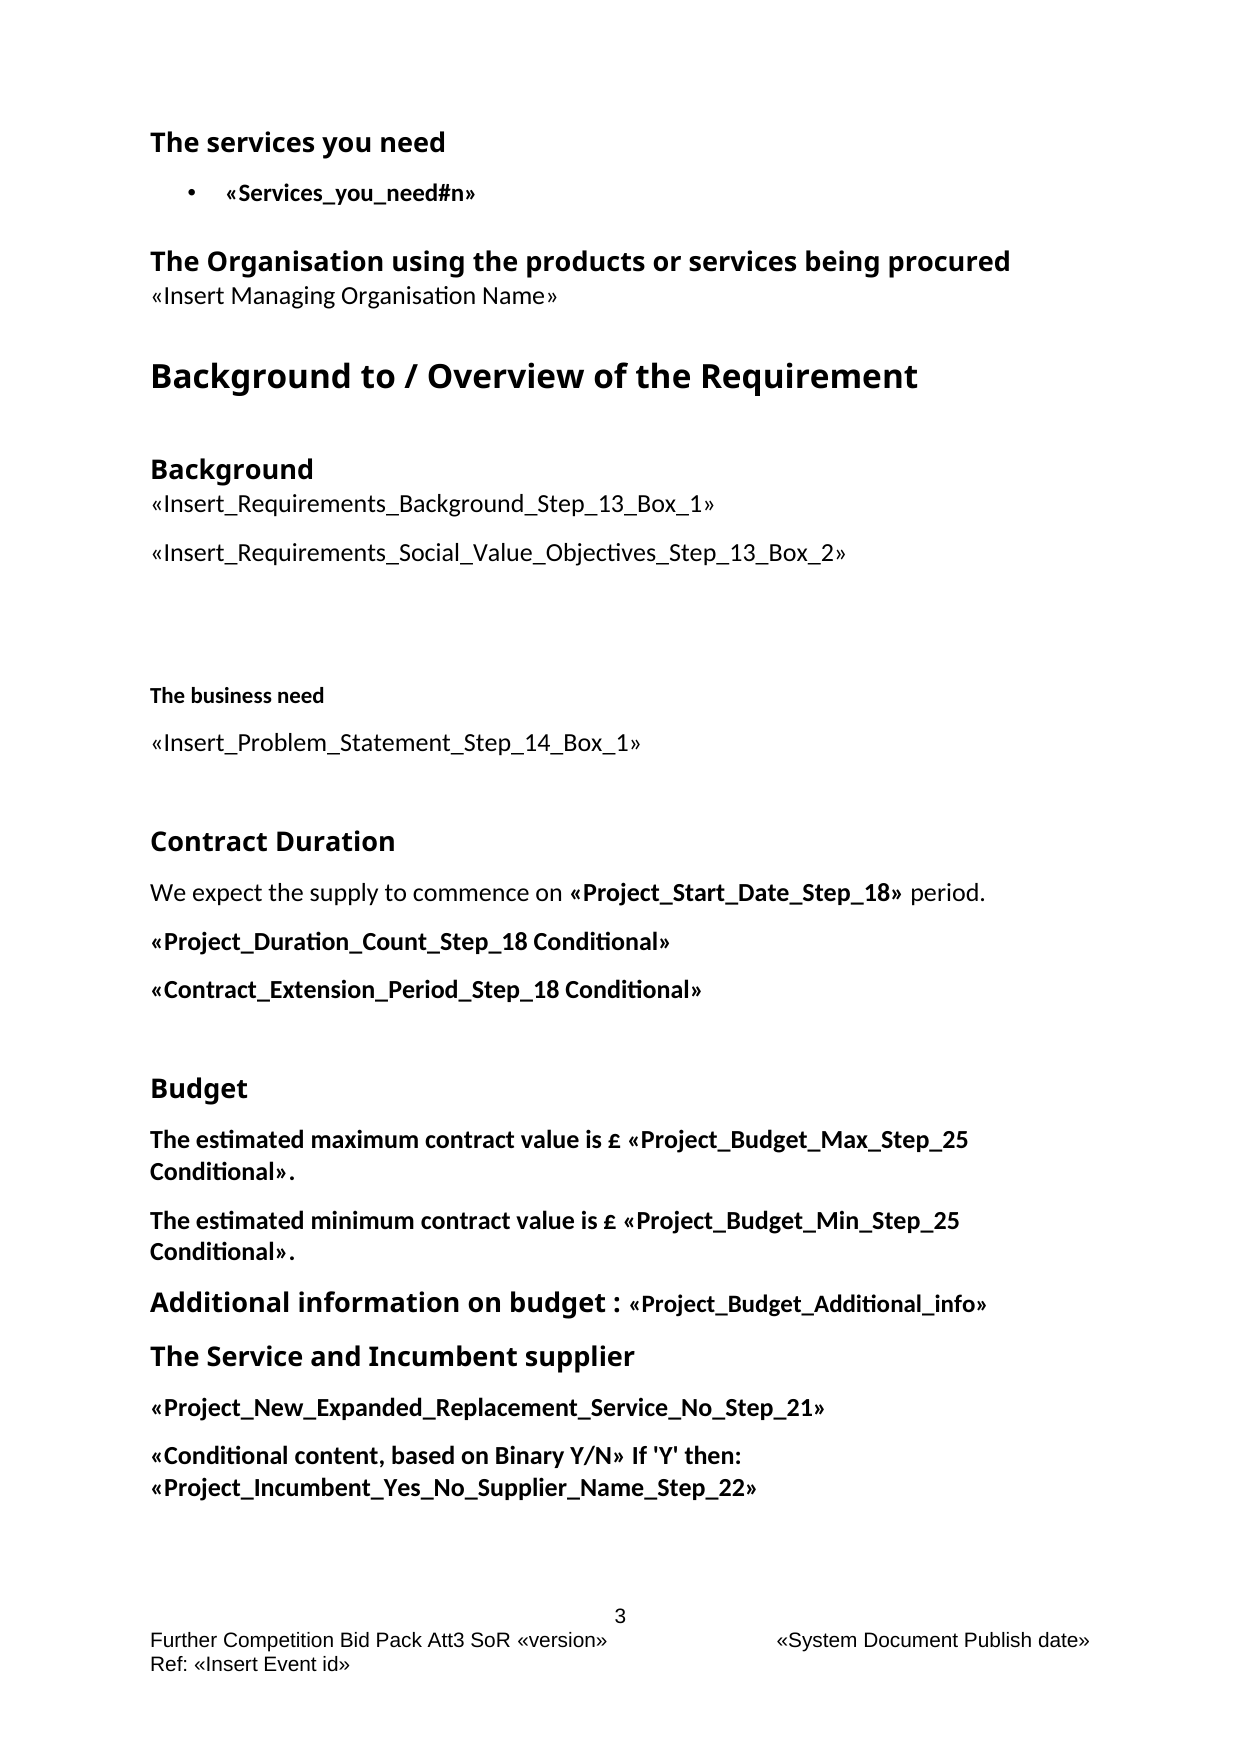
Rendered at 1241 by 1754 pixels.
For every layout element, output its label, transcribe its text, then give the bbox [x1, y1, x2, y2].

list «Services_you_need#n» [187, 177, 1090, 207]
text «Project_New_Expanded_Replacement_Service_No_Step_21» [150, 1391, 1090, 1423]
text The Service and Incumbent supplier [150, 1337, 1090, 1374]
text «Conditional content, based on Binary Y/N» If 'Y' then: «Project_Incumbent_Yes_No_Supplier_Name_Step_22» [150, 1439, 1090, 1535]
text «Insert_Problem_Statement_Step_14_Box_1» [150, 726, 1090, 758]
text The services you need [150, 123, 1090, 160]
text «Contract_Extension_Period_Step_18 Conditional» [150, 973, 1090, 1005]
subtitle Background to / Overview of the Requirement [150, 352, 1090, 398]
text We expect the supply to commence on «Project_Start_Date_Step_18» period. [150, 876, 1090, 908]
text «Insert_Requirements_Background_Step_13_Box_1» [150, 487, 1090, 519]
text «Project_Duration_Count_Step_18 Conditional» [150, 925, 1090, 956]
subtitle Background [150, 451, 1090, 487]
text «Insert_Requirements_Social_Value_Objectives_Step_13_Box_2» [150, 536, 1090, 568]
text «Insert Managing Organisation Name» [150, 279, 1090, 311]
subtitle The Organisation using the products or services being procured [150, 242, 1090, 279]
text The estimated minimum contract value is £ «Project_Budget_Min_Step_25 Conditional». [150, 1204, 1090, 1267]
text Additional information on budget : «Project_Budget_Additional_info» [150, 1284, 1090, 1321]
text Budget [150, 1070, 1090, 1107]
text The business need [150, 681, 1090, 709]
text The estimated maximum contract value is £ «Project_Budget_Max_Step_25 Conditional». [150, 1123, 1090, 1187]
text Contract Duration [150, 823, 1090, 859]
